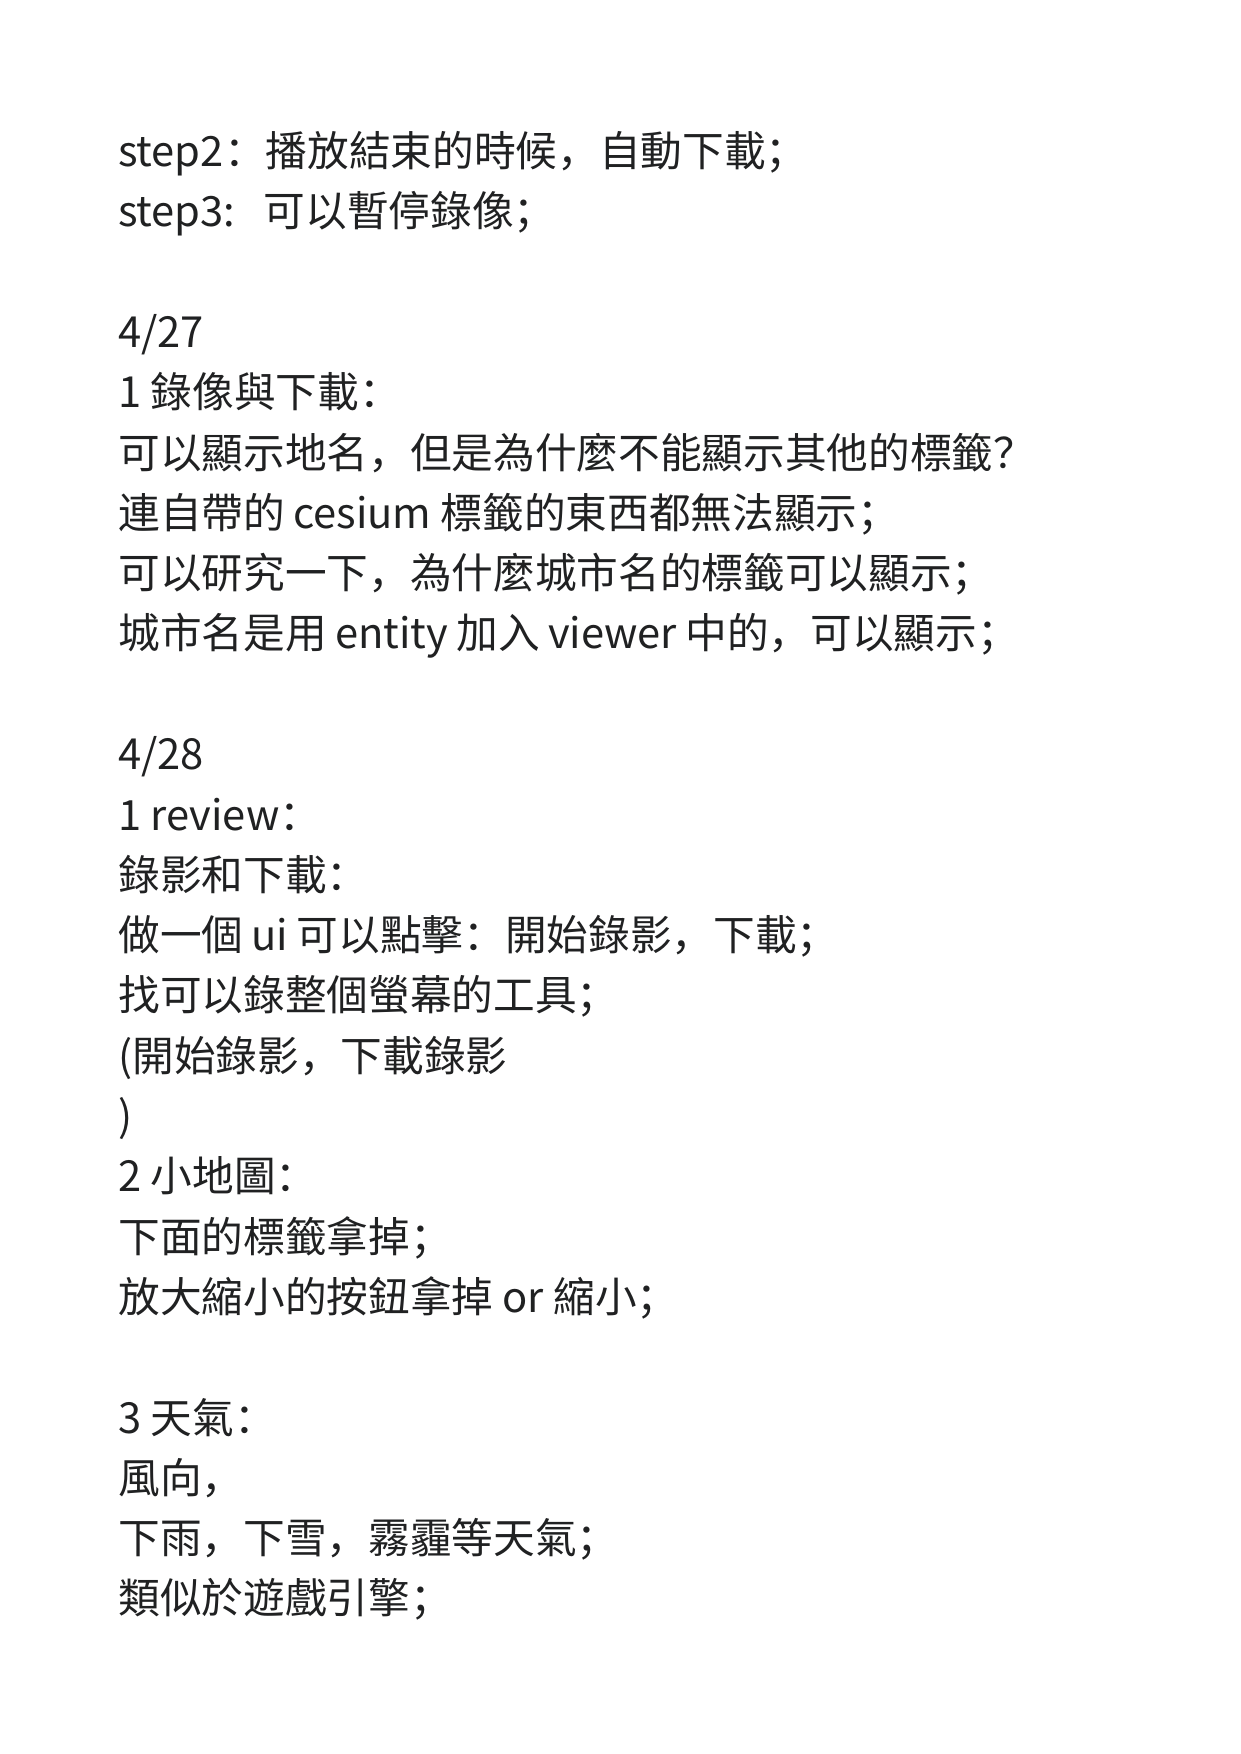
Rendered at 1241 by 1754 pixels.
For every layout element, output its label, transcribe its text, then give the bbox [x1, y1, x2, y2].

text 城市名是用entity加入viewer中的，可以顯示； [118, 601, 1122, 661]
text (開始錄影，下載錄影 [118, 1023, 1122, 1083]
text 可以顯示地名，但是為什麼不能顯示其他的標籤？ 連自帶的cesium 標籤的東西都無法顯示； [118, 420, 1122, 540]
text 4/27 [118, 299, 1122, 359]
text 可以研究一下，為什麼城市名的標籤可以顯示； [118, 540, 1122, 601]
text 放大縮小的按鈕拿掉 or 縮小； [118, 1264, 1122, 1324]
text 風向， [118, 1445, 1122, 1505]
text 2 小地圖： [118, 1143, 1122, 1204]
text 錄影和下載： [118, 842, 1122, 902]
text 1 review： [118, 782, 1122, 842]
text 下雨，下雪，霧霾等天氣； [118, 1505, 1122, 1566]
text 1 錄像與下載： [118, 359, 1122, 420]
text 做一個ui可以點擊：開始錄影，下載； [118, 902, 1122, 962]
text 類似於遊戲引擎； [118, 1566, 1122, 1626]
text 3 天氣： [118, 1385, 1122, 1445]
text 找可以錄整個螢幕的工具； [118, 962, 1122, 1023]
text ) [118, 1083, 1122, 1143]
text 4/28 [118, 721, 1122, 782]
text step2：播放結束的時候，自動下載； [118, 118, 1122, 178]
text step3: 可以暫停錄像； [118, 178, 1122, 239]
text 下面的標籤拿掉； [118, 1204, 1122, 1264]
